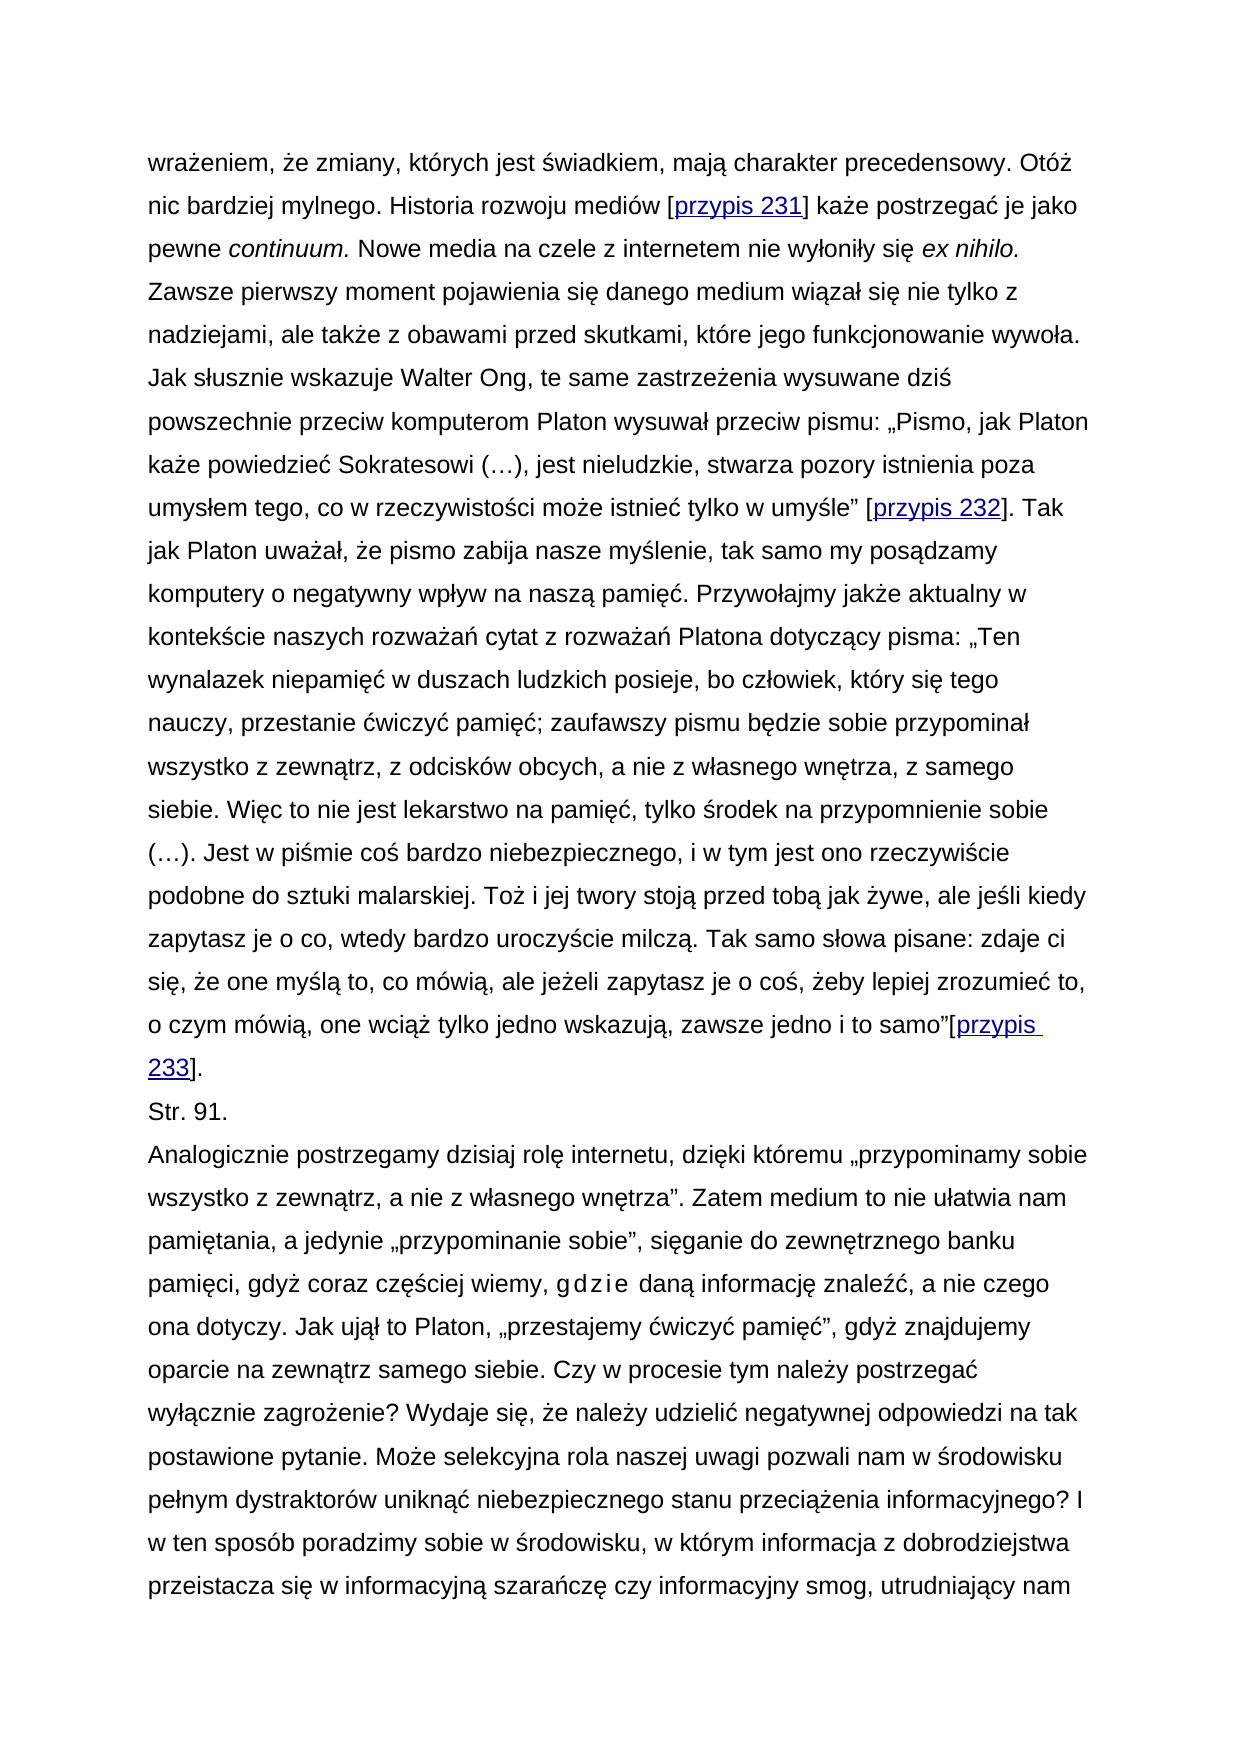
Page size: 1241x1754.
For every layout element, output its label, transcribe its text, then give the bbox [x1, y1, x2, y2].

text Str. 91. [148, 1096, 1092, 1125]
text Analogicznie postrzegamy dzisiaj rolę internetu, dzięki któremu „przypominamy sobie wszystko z zewnątrz, a nie z własnego wnętrza”. Zatem medium to nie ułatwia nam pamiętania, a jedynie „przypominanie sobie”, sięganie do zewnętrznego banku pamięci, gdyż coraz częściej wiemy, gdzie daną informację znaleźć, a nie czego ona dotyczy. Jak ujął to Platon, „przestajemy ćwiczyć pamięć”, gdyż znajdujemy oparcie na zewnątrz samego siebie. Czy w procesie tym należy postrzegać wyłącznie zagrożenie? Wydaje się, że należy udzielić negatywnej odpowiedzi na tak postawione pytanie. Może selekcyjna rola naszej uwagi pozwali nam w środowisku pełnym dystraktorów uniknąć niebezpiecznego stanu przeciążenia informacyjnego? I w ten sposób poradzimy sobie w środowisku, w którym informacja z dobrodziejstwa przeistacza się w informacyjną szarańczę czy informacyjny smog, utrudniający nam [148, 1139, 1092, 1599]
text wrażeniem, że zmiany, których jest świadkiem, mają charakter precedensowy. Otóż nic bardziej mylnego. Historia rozwoju mediów [przypis 231] każe postrzegać je jako pewne continuum. Nowe media na czele z internetem nie wyłoniły się ex nihilo. Zawsze pierwszy moment pojawienia się danego medium wiązał się nie tylko z nadziejami, ale także z obawami przed skutkami, które jego funkcjonowanie wywoła. Jak słusznie wskazuje Walter Ong, te same zastrzeżenia wysuwane dziś powszechnie przeciw komputerom Platon wysuwał przeciw pismu: „Pismo, jak Platon każe powiedzieć Sokratesowi (…), jest nieludzkie, stwarza pozory istnienia poza umysłem tego, co w rzeczywistości może istnieć tylko w umyśle” [przypis 232]. Tak jak Platon uważał, że pismo zabija nasze myślenie, tak samo my posądzamy komputery o negatywny wpływ na naszą pamięć. Przywołajmy jakże aktualny w kontekście naszych rozważań cytat z rozważań Platona dotyczący pisma: „Ten wynalazek niepamięć w duszach ludzkich posieje, bo człowiek, który się tego nauczy, przestanie ćwiczyć pamięć; zaufawszy pismu będzie sobie przypominał wszystko z zewnątrz, z odcisków obcych, a nie z własnego wnętrza, z samego siebie. Więc to nie jest lekarstwo na pamięć, tylko środek na przypomnienie sobie (…). Jest w piśmie coś bardzo niebezpiecznego, i w tym jest ono rzeczywiście podobne do sztuki malarskiej. Toż i jej twory stoją przed tobą jak żywe, ale jeśli kiedy zapytasz je o co, wtedy bardzo uroczyście milczą. Tak samo słowa pisane: zdaje ci się, że one myślą to, co mówią, ale jeżeli zapytasz je o coś, żeby lepiej zrozumieć to, o czym mówią, one wciąż tylko jedno wskazują, zawsze jedno i to samo”[przypis 233]. [148, 148, 1092, 1082]
